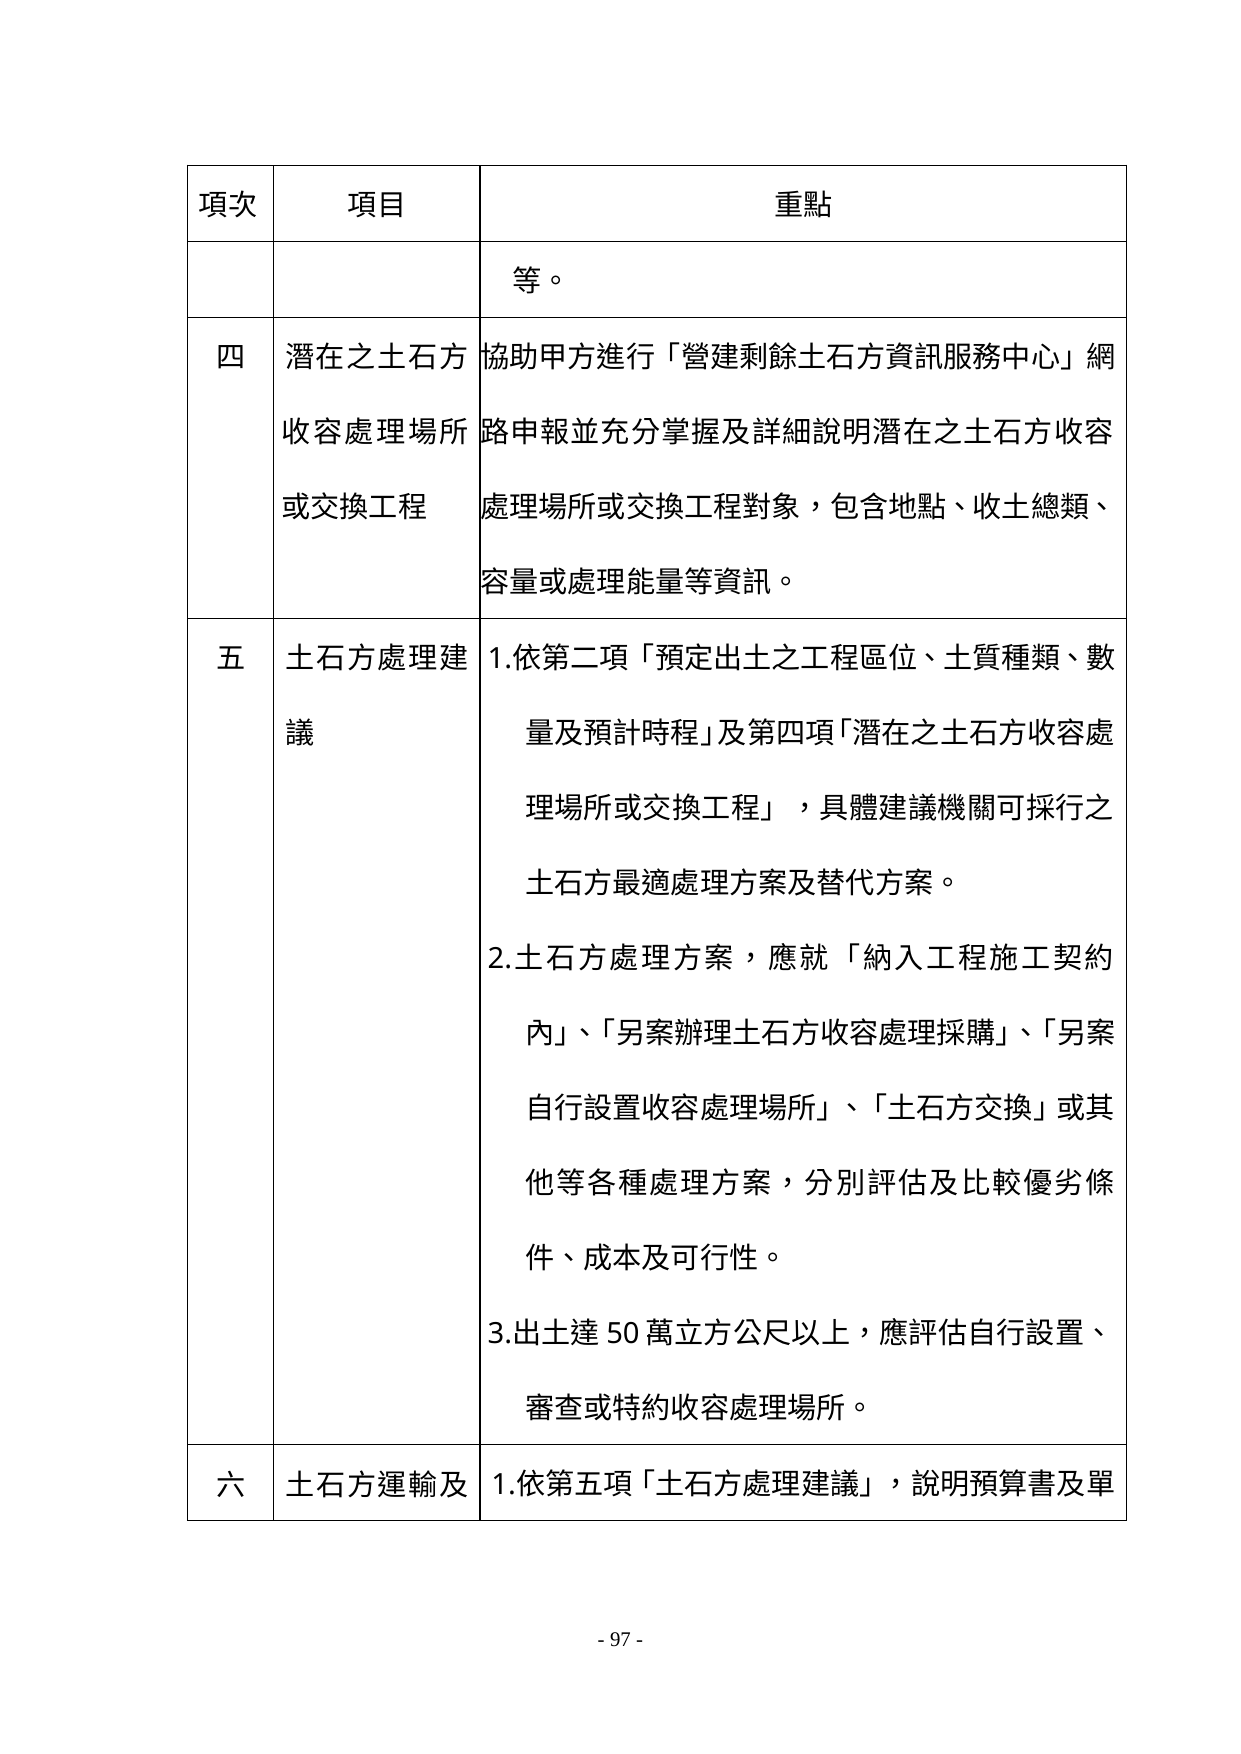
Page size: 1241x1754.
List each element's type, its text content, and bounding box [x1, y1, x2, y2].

table_header 重點 [481, 166, 1126, 241]
table_cell 土石方處理建議 [274, 619, 479, 1444]
table_cell [188, 242, 273, 317]
table_cell 五 [188, 619, 273, 1444]
table_cell 等。 [481, 242, 1126, 317]
table_cell 1.依第二項「預定出土之工程區位、土質種類、數量及預計時程」及第四項「潛在之土石方收容處理場所或交換工程」，具體建議機關可採行之土石方最適處理方案及替代方案。 2.土石方處理方案，應就「納入工程施工契約內」、「另案辦理土石方收容處理採購」、「另案自行設置收容處理場所」、「土石方交換」或其他等各種處理方案，分別評估及比較優劣條件、成本及可行性。 3.出土達50萬立方公尺以上，應評估自行設置、審查或特約收容處理場所。 [481, 619, 1126, 1444]
table_cell 四 [188, 318, 273, 618]
table_cell 六 [188, 1445, 273, 1520]
table_header 項目 [274, 166, 479, 241]
table_cell 協助甲方進行「營建剩餘土石方資訊服務中心」網路申報並充分掌握及詳細說明潛在之土石方收容處理場所或交換工程對象，包含地點、收土總類、容量或處理能量等資訊。 [481, 318, 1126, 618]
table_cell 1.依第五項「土石方處理建議」，說明預算書及單 [481, 1445, 1126, 1520]
table_header 項次 [188, 166, 273, 241]
table_cell 潛在之土石方收容處理場所或交換工程 [274, 318, 479, 618]
table_cell [274, 242, 479, 317]
table_cell 土石方運輸及 [274, 1445, 479, 1520]
